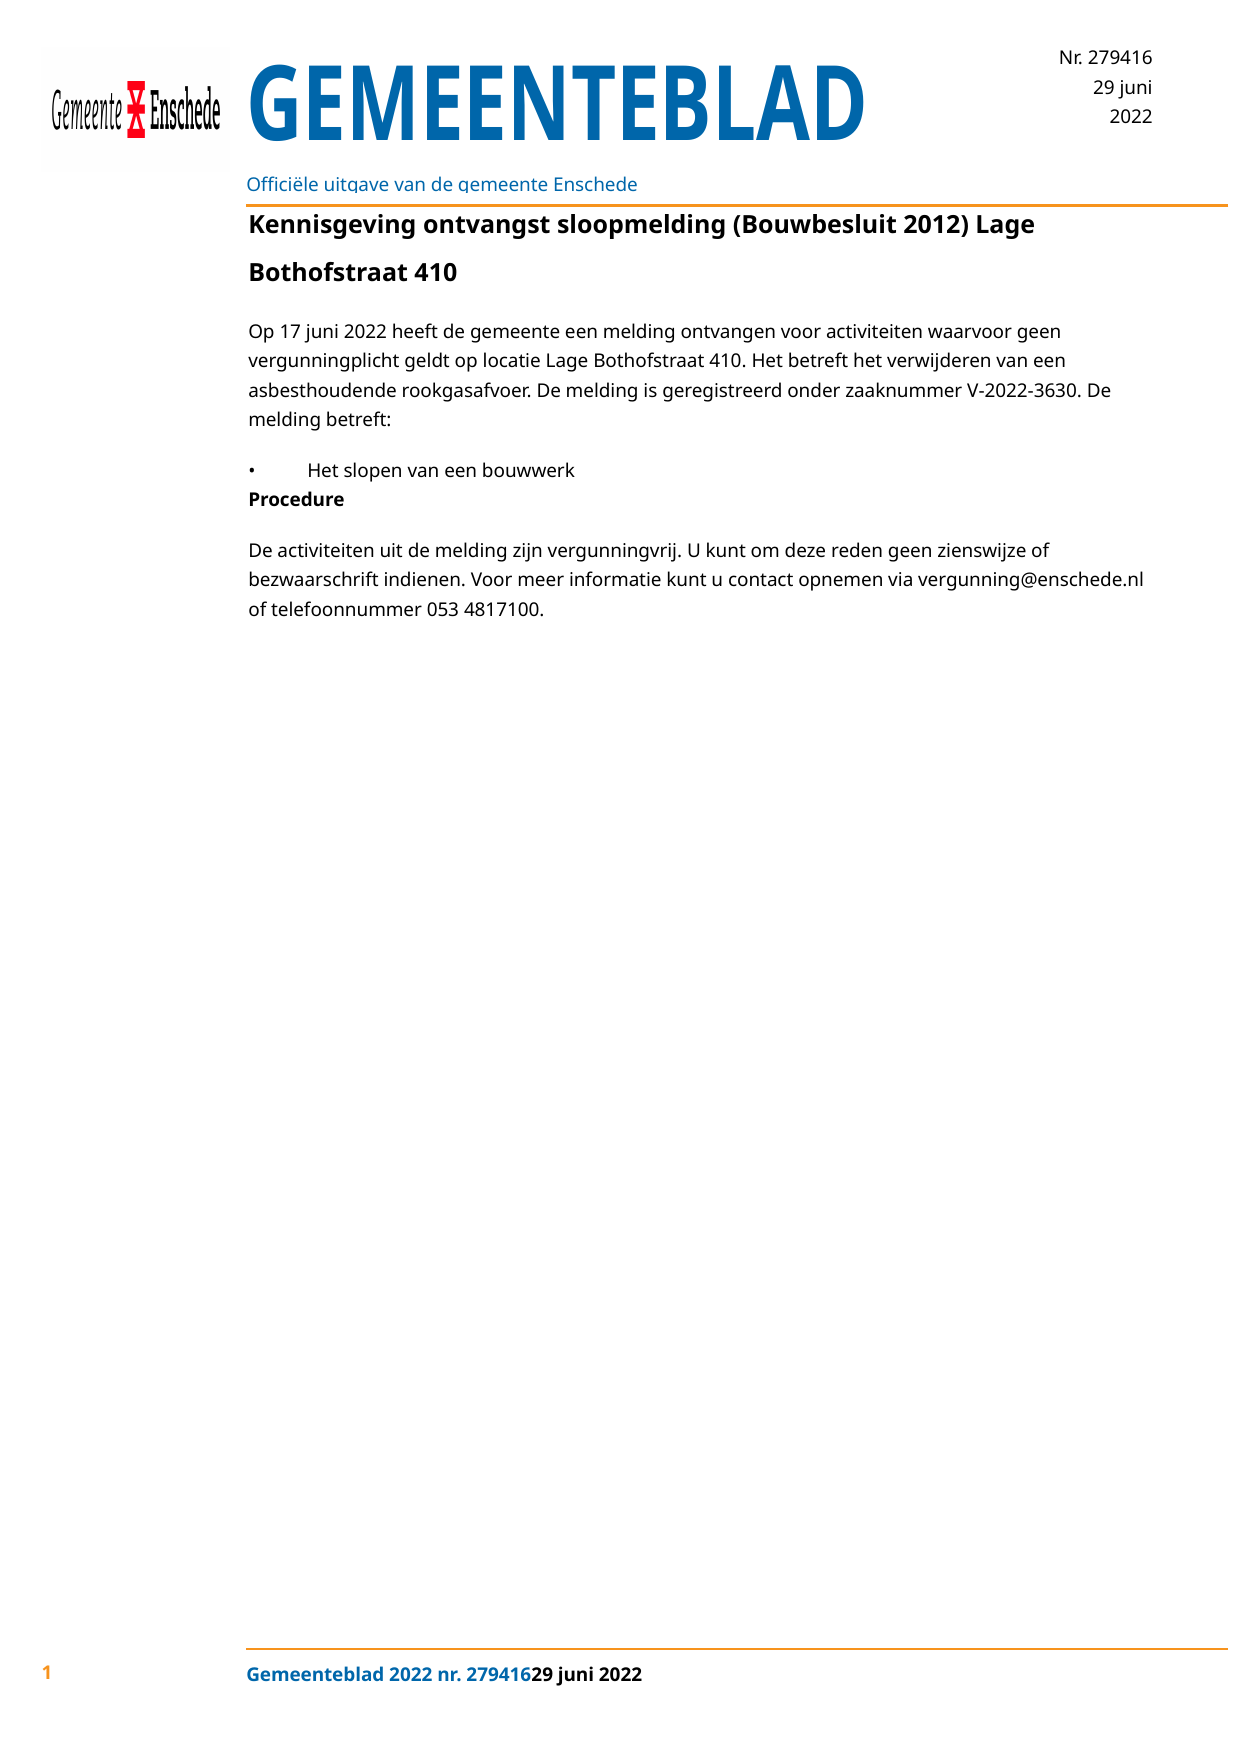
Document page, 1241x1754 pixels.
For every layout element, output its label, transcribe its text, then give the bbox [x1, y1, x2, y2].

text Op 17 juni 2022 heeft de gemeente een melding ontvangen voor activiteiten waarvoor geen vergunningplicht geldt op locatie Lage Bothofstraat 410. Het betreft het verwijderen van een asbesthoudende rookgasafvoer. De melding is geregistreerd onder zaaknummer V-2022-3630. De melding betreft: [248, 318, 1152, 432]
list Het slopen van een bouwwerk [248, 457, 1152, 483]
picture [41, 47, 231, 172]
text Procedure [248, 487, 1152, 512]
text Kennisgeving ontvangst sloopmelding (Bouwbesluit 2012) Lage Bothofstraat 410 [248, 207, 1152, 288]
text De activiteiten uit de melding zijn vergunningvrij. U kunt om deze reden geen zienswijze of bezwaarschrift indienen. Voor meer informatie kunt u contact opnemen via vergunning@enschede.nl of telefoonnummer 053 4817100. [248, 537, 1152, 622]
